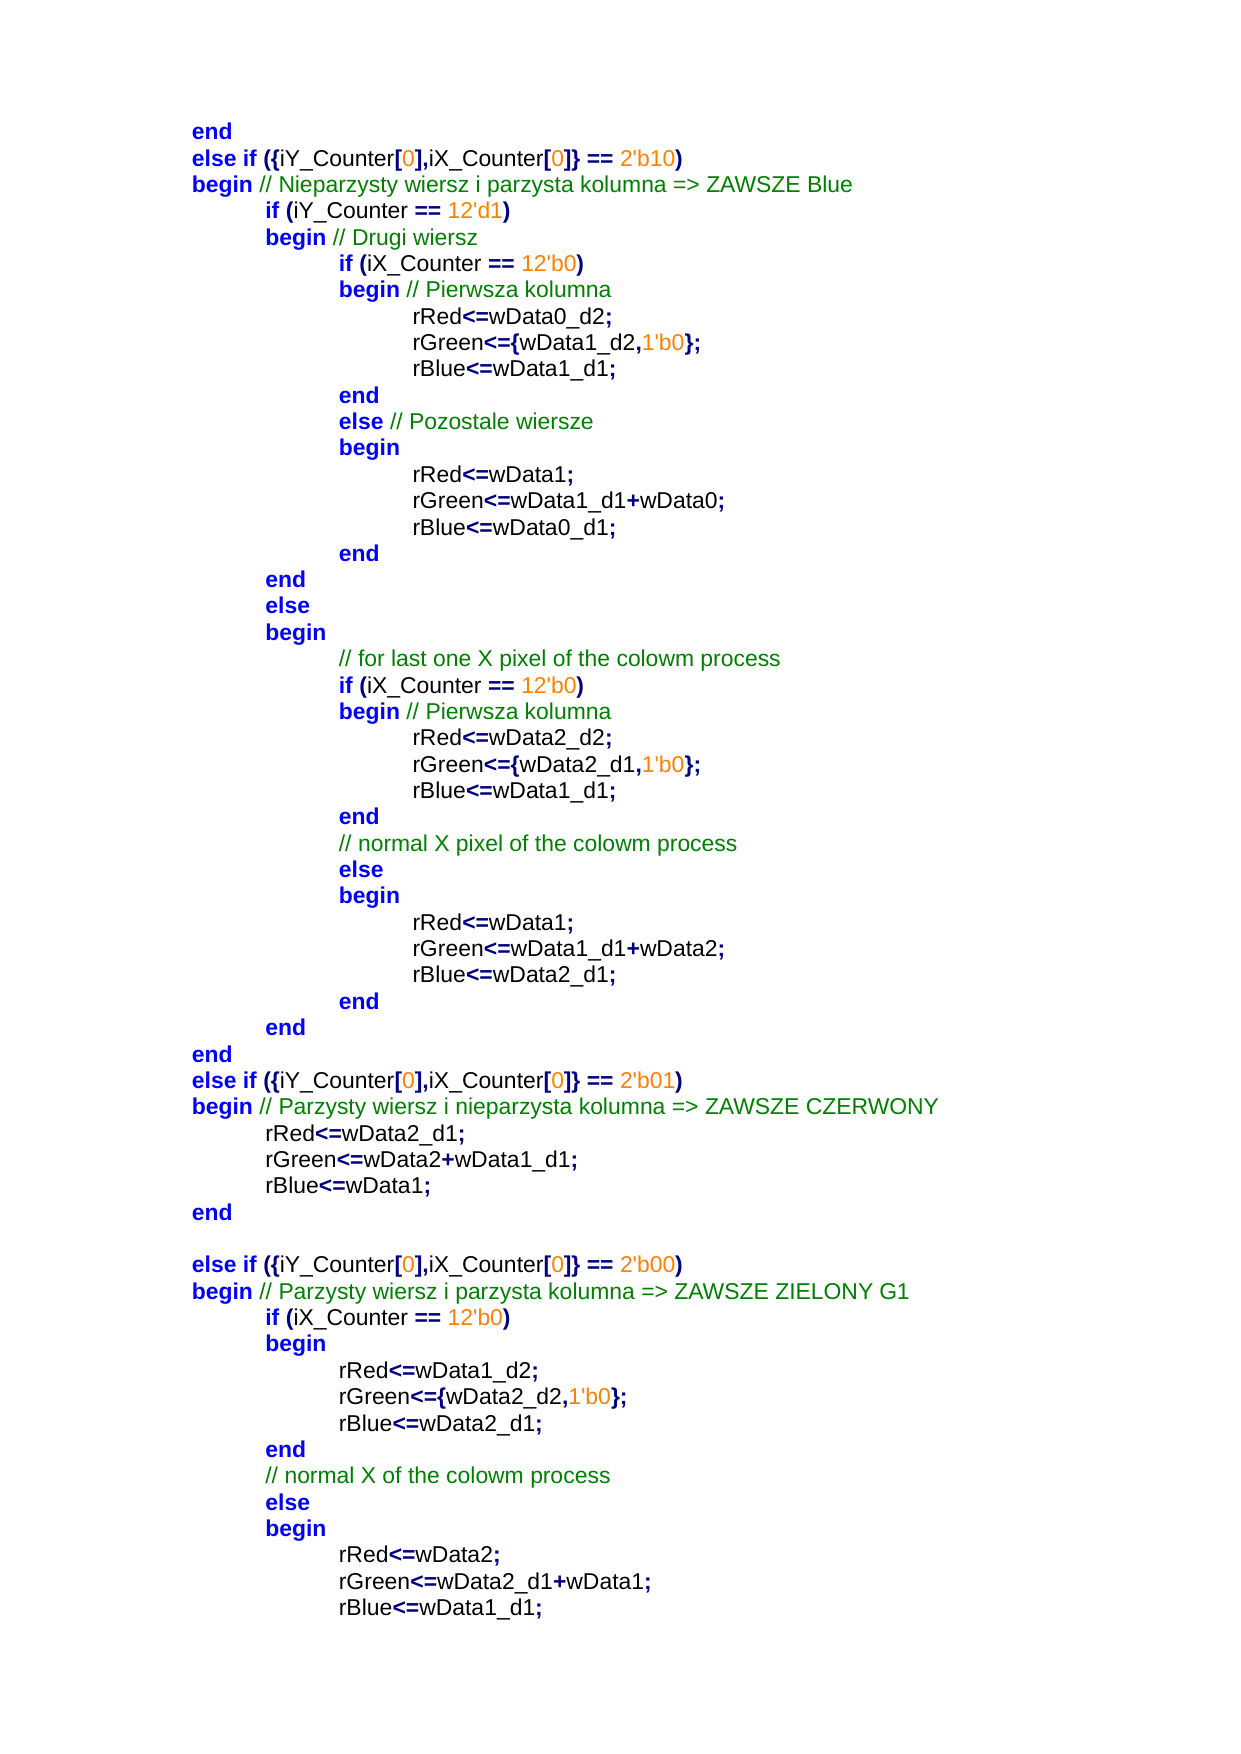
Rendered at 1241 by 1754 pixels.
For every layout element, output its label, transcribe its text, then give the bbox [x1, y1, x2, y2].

text rGreen<=wData2+wData1_d1; [118, 1146, 1122, 1172]
text begin [118, 1515, 1122, 1541]
text else [118, 592, 1122, 619]
text begin [118, 882, 1122, 909]
text end [118, 988, 1122, 1014]
text rGreen<={wData2_d1,1'b0}; [118, 751, 1122, 777]
text rBlue<=wData2_d1; [118, 1409, 1122, 1436]
text else if ({iY_Counter[0],iX_Counter[0]} == 2'b00) [118, 1251, 1122, 1278]
text rBlue<=wData1; [118, 1172, 1122, 1199]
text begin // Parzysty wiersz i nieparzysta kolumna => ZAWSZE CZERWONY [118, 1093, 1122, 1119]
text // normal X of the colowm process [118, 1462, 1122, 1488]
text if (iX_Counter == 12'b0) [118, 672, 1122, 698]
text end [118, 382, 1122, 408]
text if (iX_Counter == 12'b0) [118, 1304, 1122, 1330]
text else if ({iY_Counter[0],iX_Counter[0]} == 2'b10) [118, 144, 1122, 171]
text rRed<=wData2_d1; [118, 1119, 1122, 1146]
text begin [118, 619, 1122, 645]
text rRed<=wData1_d2; [118, 1357, 1122, 1383]
text rGreen<={wData1_d2,1'b0}; [118, 329, 1122, 355]
text begin // Pierwsza kolumna [118, 276, 1122, 303]
text // normal X pixel of the colowm process [118, 830, 1122, 856]
text if (iY_Counter == 12'd1) [118, 197, 1122, 223]
text rRed<=wData1; [118, 909, 1122, 935]
text rGreen<=wData1_d1+wData0; [118, 487, 1122, 513]
text rRed<=wData2; [118, 1541, 1122, 1568]
text rBlue<=wData1_d1; [118, 355, 1122, 382]
text rBlue<=wData0_d1; [118, 513, 1122, 540]
text rRed<=wData2_d2; [118, 724, 1122, 751]
text end [118, 803, 1122, 830]
text rRed<=wData0_d2; [118, 303, 1122, 329]
text rRed<=wData1; [118, 461, 1122, 487]
text rBlue<=wData1_d1; [118, 1594, 1122, 1620]
text end [118, 566, 1122, 592]
text if (iX_Counter == 12'b0) [118, 250, 1122, 276]
text begin // Parzysty wiersz i parzysta kolumna => ZAWSZE ZIELONY G1 [118, 1278, 1122, 1304]
text end [118, 540, 1122, 566]
text rGreen<=wData1_d1+wData2; [118, 935, 1122, 961]
text begin [118, 1330, 1122, 1357]
text rBlue<=wData2_d1; [118, 961, 1122, 988]
text // for last one X pixel of the colowm process [118, 645, 1122, 672]
text end [118, 1041, 1122, 1067]
text else if ({iY_Counter[0],iX_Counter[0]} == 2'b01) [118, 1067, 1122, 1093]
text end [118, 1199, 1122, 1225]
text begin // Drugi wiersz [118, 223, 1122, 250]
text rBlue<=wData1_d1; [118, 777, 1122, 803]
text rGreen<=wData2_d1+wData1; [118, 1568, 1122, 1594]
text end [118, 118, 1122, 144]
text begin // Nieparzysty wiersz i parzysta kolumna => ZAWSZE Blue [118, 171, 1122, 197]
text else [118, 1488, 1122, 1515]
text begin // Pierwsza kolumna [118, 698, 1122, 724]
text rGreen<={wData2_d2,1'b0}; [118, 1383, 1122, 1409]
text begin [118, 434, 1122, 461]
text else // Pozostale wiersze [118, 408, 1122, 434]
text else [118, 856, 1122, 882]
text end [118, 1014, 1122, 1041]
text end [118, 1436, 1122, 1462]
